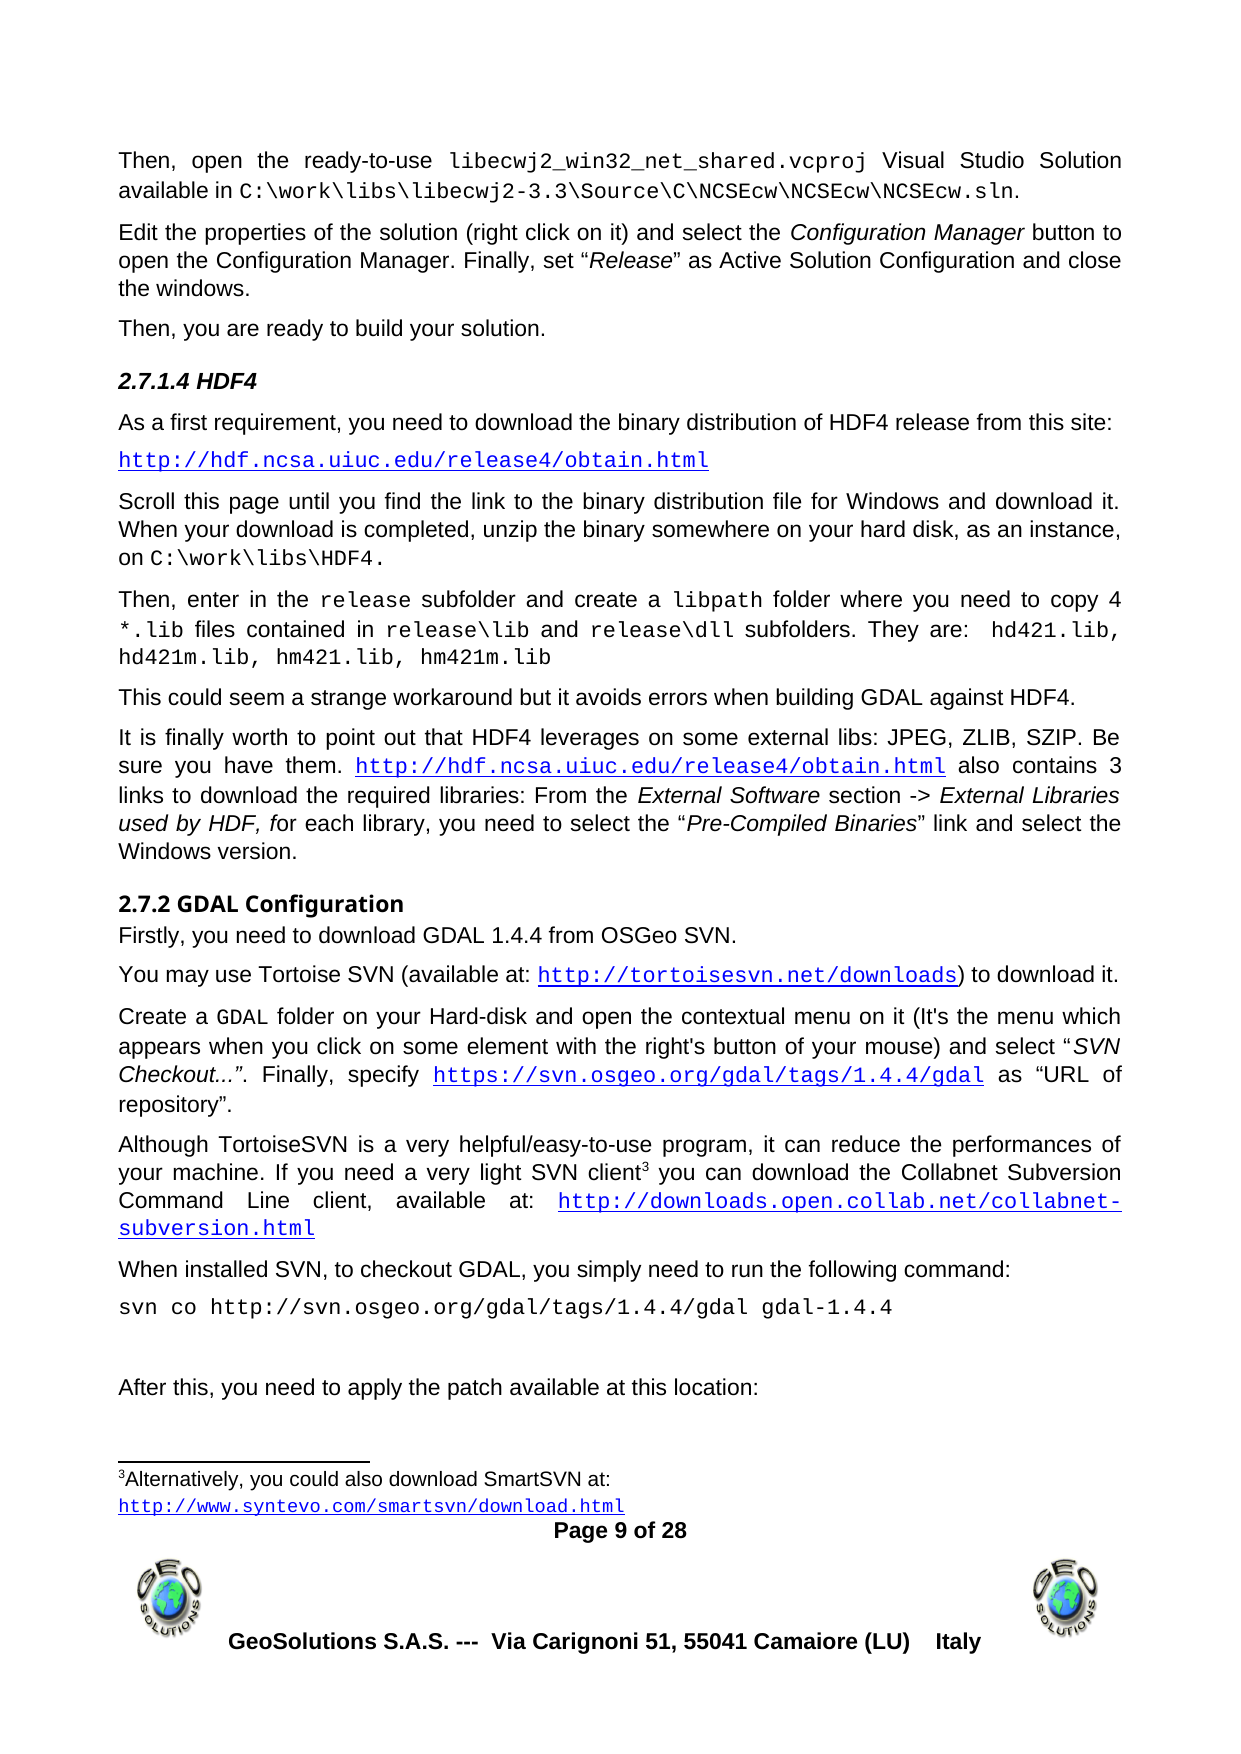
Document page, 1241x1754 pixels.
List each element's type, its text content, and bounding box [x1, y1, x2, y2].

picture [134, 1552, 205, 1641]
text Then, enter in the release subfolder and create a libpath folder where you need to copy 4 *.lib files contained in release\lib and release\dll subfolders. They are: hd421.lib, hd421m.lib, hm421.lib, hm421m.lib [118, 586, 1122, 671]
text Then, you are ready to build your solution. [118, 315, 1122, 341]
text You may use Tortoise SVN (available at: http://tortoisesvn.net/downloads) to download it. [118, 962, 1122, 989]
text As a first requirement, you need to download the binary distribution of HDF4 release from this site: [118, 409, 1122, 435]
text After this, you need to apply the patch available at this location: [118, 1374, 1122, 1400]
text Edit the properties of the solution (right click on it) and select the Configuration Manager button to open the Configuration Manager. Finally, set “Release” as Active Solution Configuration and close the windows. [118, 219, 1122, 301]
text Alternatively, you could also download SmartSVN at: http://www.syntevo.com/smartsvn/download.html [118, 1468, 1122, 1518]
subtitle HDF4 [118, 368, 1122, 394]
text When installed SVN, to checkout GDAL, you simply need to run the following command: [118, 1256, 1122, 1282]
text Create a GDAL folder on your Hard-disk and open the contextual menu on it (It's the menu which appears when you click on some element with the right's button of your mouse) and select “SVN Checkout...”. Finally, specify https://svn.osgeo.org/gdal/tags/1.4.4/gdal as “URL of repository”. [118, 1004, 1122, 1117]
text Scroll this page until you find the link to the binary distribution file for Windows and download it. When your download is completed, unzip the binary somewhere on your hard disk, as an instance, on C:\work\libs\HDF4. [118, 488, 1122, 572]
text This could seem a strange workaround but it avoids errors when building GDAL against HDF4. [118, 685, 1122, 711]
text svn co http://svn.osgeo.org/gdal/tags/1.4.4/gdal gdal-1.4.4 [118, 1296, 1122, 1321]
text http://hdf.ncsa.uiuc.edu/release4/obtain.html [118, 449, 1122, 474]
text Firstly, you need to download GDAL 1.4.4 from OSGeo SVN. [118, 922, 1122, 948]
text It is finally worth to point out that HDF4 leverages on some external libs: JPEG, ZLIB, SZIP. Be sure you have them. http://hdf.ncsa.uiuc.edu/release4/obtain.html also contains 3 links to download the required libraries: From the External Software section -> External Libraries used by HDF, for each library, you need to select the “Pre-Compiled Binaries” link and select the Windows version. [118, 725, 1122, 864]
picture [1030, 1552, 1101, 1641]
text Although TortoiseSVN is a very helpful/easy-to-use program, it can reduce the performances of your machine. If you need a very light SVN client you can download the Collabnet Subversion Command Line client, available at: http://downloads.open.collab.net/collabnet-subversion.html [118, 1132, 1122, 1242]
text Then, open the ready-to-use libecwj2_win32_net_shared.vcproj Visual Studio Solution available in C:\work\libs\libecwj2-3.3\Source\C\NCSEcw\NCSEcw\NCSEcw.sln. [118, 148, 1122, 205]
subtitle GDAL Configuration [118, 888, 1122, 919]
